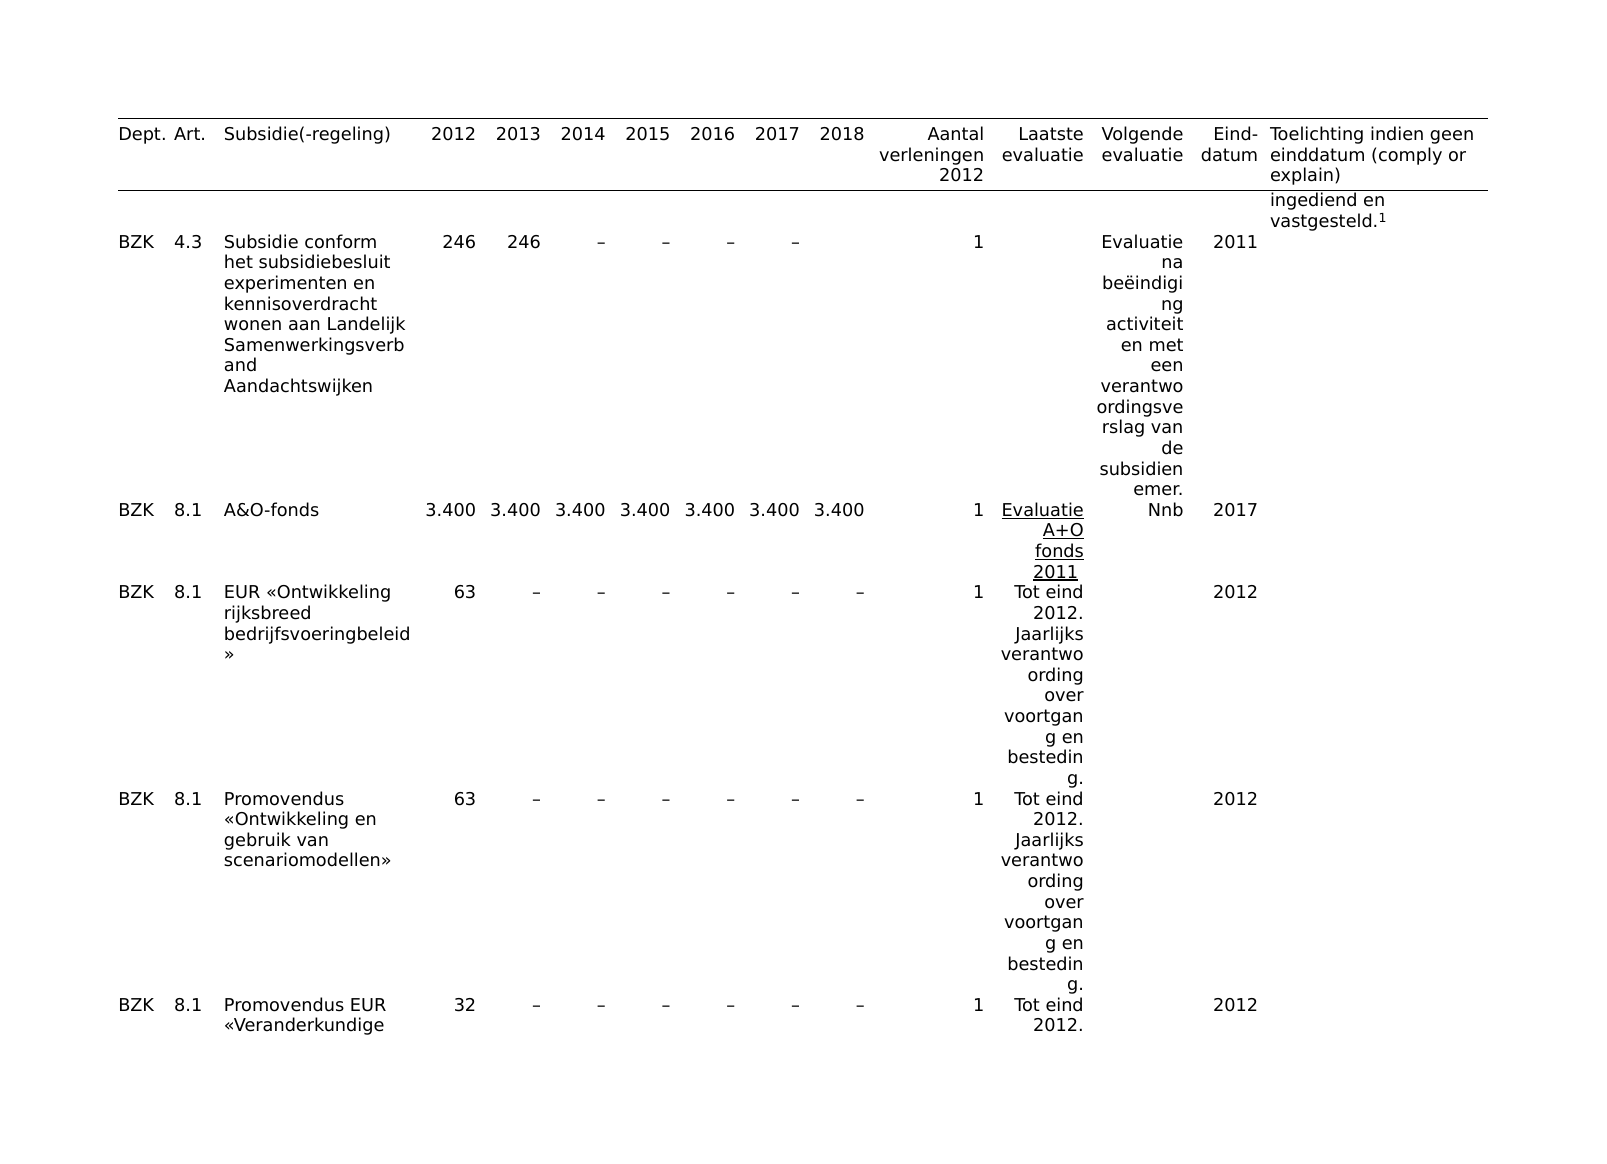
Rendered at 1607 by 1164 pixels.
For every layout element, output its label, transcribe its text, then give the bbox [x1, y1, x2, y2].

table_cell Nnb [1090, 500, 1189, 582]
table_cell [870, 191, 990, 232]
table_cell [218, 191, 417, 232]
table_header 2015 [611, 119, 676, 190]
table_cell – [482, 789, 546, 995]
table_header Volgende evaluatie [1090, 119, 1189, 190]
table_cell 32 [417, 995, 482, 1036]
table_cell 2012 [1189, 582, 1264, 788]
table_cell 63 [417, 789, 482, 995]
table_cell Tot eind 2012. Jaarlijks verantwoording over voortgang en besteding. [990, 582, 1089, 788]
table_header Dept. [118, 119, 168, 190]
table_cell BZK [118, 232, 168, 500]
table_cell [1264, 232, 1488, 500]
table_cell 1 [870, 500, 990, 582]
table_cell Tot eind 2012. Jaarlijks verantwoording over voortgang en besteding. [990, 789, 1089, 995]
table_cell [990, 191, 1089, 232]
table_header Toelichting indien geen einddatum (comply or explain) [1264, 119, 1488, 190]
table_cell 1 [870, 995, 990, 1036]
table_cell 2012 [1189, 995, 1264, 1036]
table_cell [417, 191, 482, 232]
table_cell BZK [118, 582, 168, 788]
table_cell 8.1 [168, 500, 218, 582]
table_cell [546, 191, 611, 232]
table_cell 1 [870, 232, 990, 500]
table_cell [168, 191, 218, 232]
table_header 2017 [741, 119, 806, 190]
table_header Laatste evaluatie [990, 119, 1089, 190]
table_header 2018 [806, 119, 870, 190]
table_cell [1090, 995, 1189, 1036]
table_cell BZK [118, 789, 168, 995]
table_cell 3.400 [611, 500, 676, 582]
table_cell ingediend en vastgesteld.1 [1264, 191, 1488, 232]
table_cell 8.1 [168, 582, 218, 788]
table_cell – [611, 789, 676, 995]
table_cell – [546, 789, 611, 995]
table_cell – [611, 232, 676, 500]
table_cell – [611, 995, 676, 1036]
table_cell 3.400 [741, 500, 806, 582]
table_cell Tot eind 2012. [990, 995, 1089, 1036]
table_header 2016 [676, 119, 741, 190]
table_cell 8.1 [168, 995, 218, 1036]
table_cell – [806, 995, 870, 1036]
table_cell [1264, 500, 1488, 582]
table_cell [1264, 995, 1488, 1036]
table_cell [676, 191, 741, 232]
table_cell Promovendus «Ontwikkeling en gebruik van scenariomodellen» [218, 789, 417, 995]
table_cell 3.400 [546, 500, 611, 582]
table_cell [1264, 789, 1488, 995]
table_header 2014 [546, 119, 611, 190]
table_cell [611, 191, 676, 232]
table_cell – [546, 232, 611, 500]
table_cell – [741, 582, 806, 788]
table_header 2012 [417, 119, 482, 190]
table_cell [1090, 789, 1189, 995]
table_cell – [676, 232, 741, 500]
table_cell 8.1 [168, 789, 218, 995]
table_cell 1 [870, 789, 990, 995]
table_cell [1264, 582, 1488, 788]
table_cell – [482, 995, 546, 1036]
table_header Eind- datum [1189, 119, 1264, 190]
table_cell [482, 191, 546, 232]
table_cell 2017 [1189, 500, 1264, 582]
table_cell – [676, 995, 741, 1036]
table_cell A&O-fonds [218, 500, 417, 582]
table_cell 3.400 [417, 500, 482, 582]
table_cell EUR «Ontwikkeling rijksbreed bedrijfsvoeringbeleid» [218, 582, 417, 788]
table_cell – [611, 582, 676, 788]
table_cell – [546, 995, 611, 1036]
table_cell – [741, 232, 806, 500]
table_cell 2012 [1189, 789, 1264, 995]
table_cell BZK [118, 995, 168, 1036]
table_cell [1189, 191, 1264, 232]
table_cell – [546, 582, 611, 788]
table_cell 246 [482, 232, 546, 500]
table_cell – [676, 582, 741, 788]
table_cell Subsidie conform het subsidiebesluit experimenten en kennisoverdracht wonen aan Landelijk Samenwerkingsverband Aandachtswijken [218, 232, 417, 500]
table_cell Evaluatie A+O fonds 2011 [990, 500, 1089, 582]
table_cell – [806, 582, 870, 788]
table_cell Promovendus EUR «Veranderkundige [218, 995, 417, 1036]
table_cell BZK [118, 500, 168, 582]
table_cell – [676, 789, 741, 995]
table_cell 3.400 [806, 500, 870, 582]
table_cell [806, 232, 870, 500]
table_cell Evaluatie na beëindiging activiteiten met een verantwoordingsverslag van de subsidienemer. [1090, 232, 1189, 500]
table_cell [741, 191, 806, 232]
table_cell 3.400 [676, 500, 741, 582]
table_cell – [741, 789, 806, 995]
table_cell 1 [870, 582, 990, 788]
table_cell 63 [417, 582, 482, 788]
table_cell – [806, 789, 870, 995]
table_cell [806, 191, 870, 232]
table_header Subsidie(-regeling) [218, 119, 417, 190]
table_header 2013 [482, 119, 546, 190]
table_cell 4.3 [168, 232, 218, 500]
table_header Aantal verleningen 2012 [870, 119, 990, 190]
table_cell – [482, 582, 546, 788]
table_cell [1090, 191, 1189, 232]
table_header Art. [168, 119, 218, 190]
table_cell [990, 232, 1089, 500]
table_cell [1090, 582, 1189, 788]
table_cell – [741, 995, 806, 1036]
table_cell [118, 191, 168, 232]
table_cell 3.400 [482, 500, 546, 582]
table_cell 2011 [1189, 232, 1264, 500]
table_cell 246 [417, 232, 482, 500]
